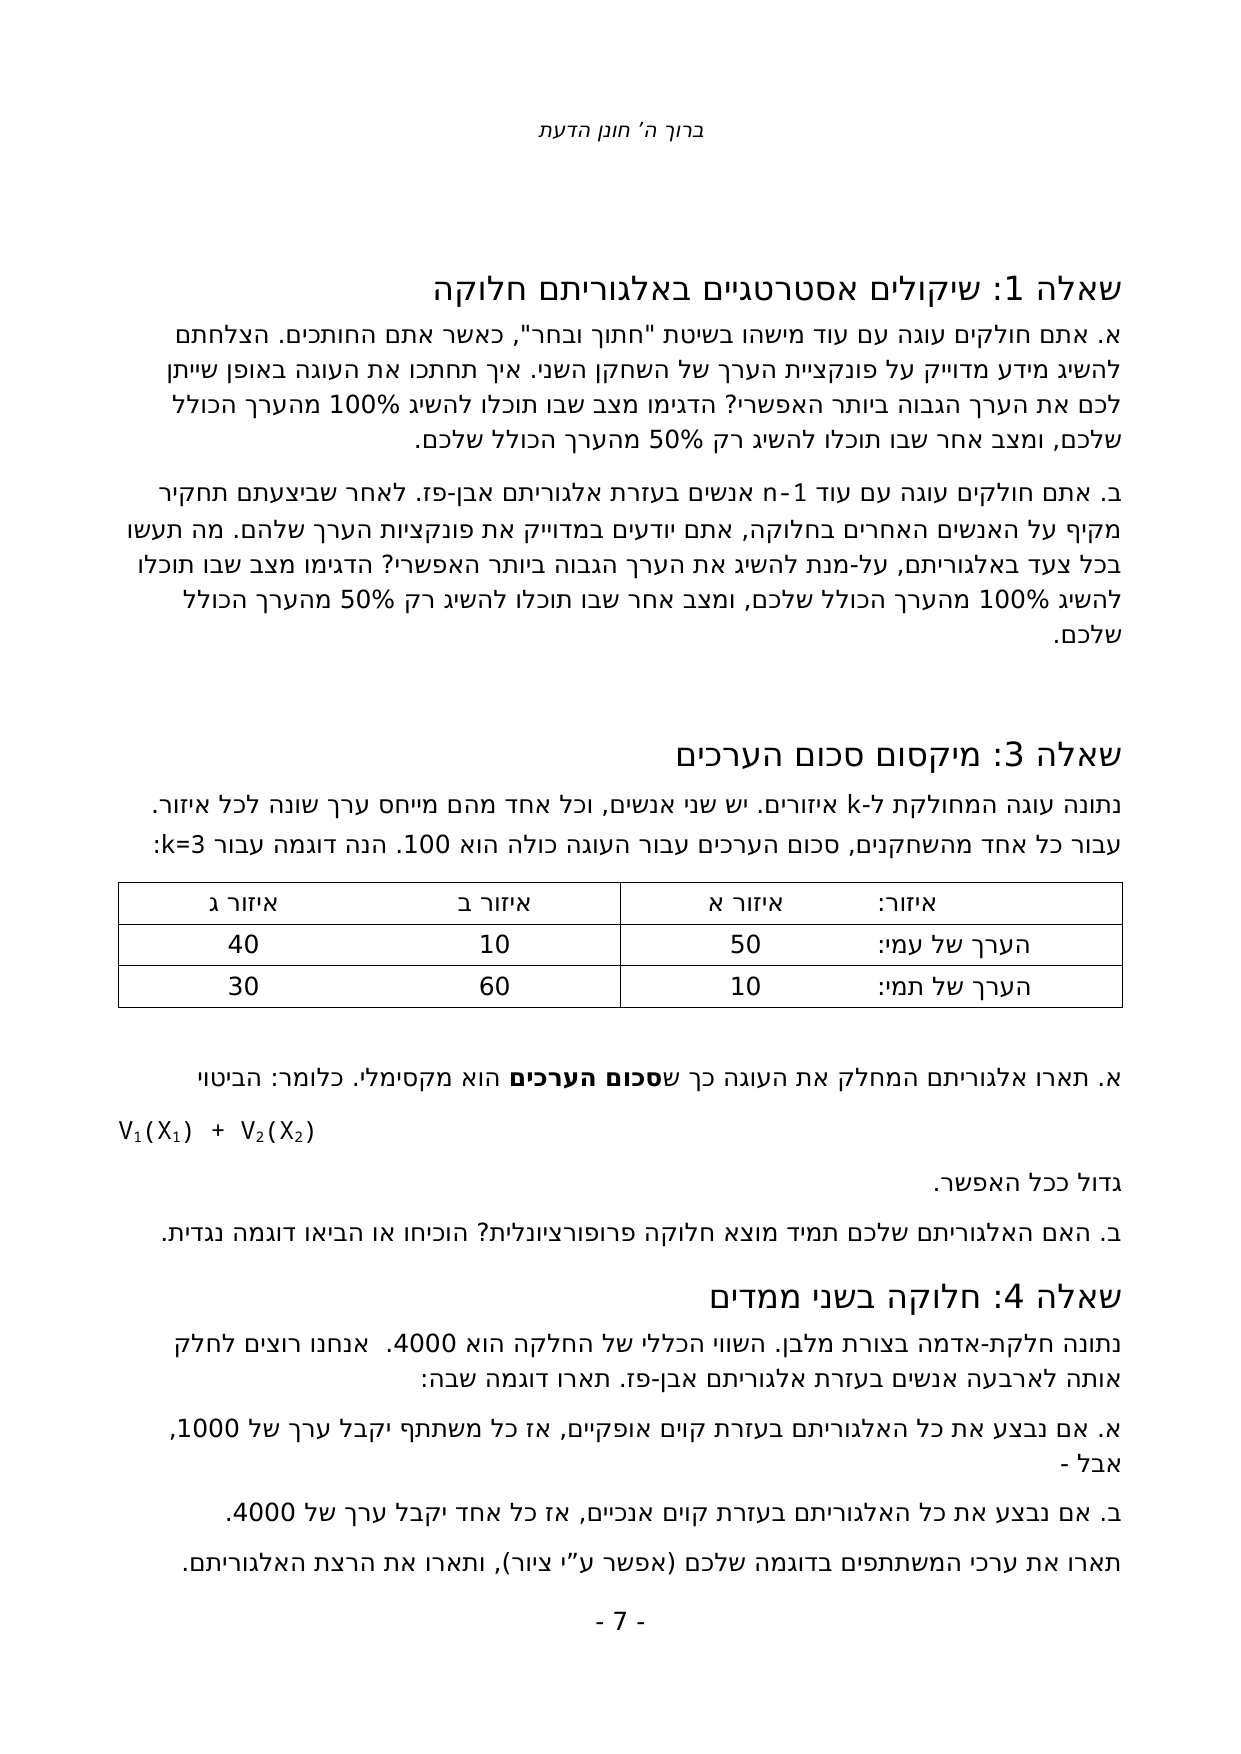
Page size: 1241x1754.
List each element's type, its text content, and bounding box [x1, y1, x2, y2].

text ב. אתם חולקים עוגה עם עוד n-1 אנשים בעזרת אלגוריתם אבן-פז. לאחר שביצעתם תחקיר מקיף על האנשים האחרים בחלוקה, אתם יודעים במדוייק את פונקציות הערך שלהם. מה תעשו בכל צעד באלגוריתם, על-מנת להשיג את הערך הגבוה ביותר האפשרי? הדגימו מצב שבו תוכלו להשיג 100% מהערך הכולל שלכם, ומצב אחר שבו תוכלו להשיג רק 50% מהערך הכולל שלכם. [118, 475, 1122, 649]
table_cell 30 [119, 966, 369, 1007]
table_cell 10 [621, 966, 871, 1007]
subtitle שאלה 3: מיקסום סכום הערכים [118, 735, 1122, 774]
subtitle שאלה 4: חלוקה בשני ממדים [118, 1278, 1122, 1317]
table_cell 60 [369, 966, 620, 1007]
text ב. האם האלגוריתם שלכם תמיד מוצא חלוקה פרופורציונלית? הוכיחו או הביאו דוגמה נגדית. [118, 1218, 1122, 1247]
text תארו את ערכי המשתתפים בדוגמה שלכם (אפשר ע”י ציור), ותארו את הרצת האלגוריתם. [118, 1548, 1122, 1577]
text ב. אם נבצע את כל האלגוריתם בעזרת קוים אנכיים, אז כל אחד יקבל ערך של 4000. [118, 1498, 1122, 1528]
table_cell 40 [119, 925, 369, 965]
table_header איזור ג [119, 883, 369, 923]
table_cell הערך של תמי: [871, 966, 1122, 1007]
text נתונה חלקת-אדמה בצורת מלבן. השווי הכללי של החלקה הוא 4000. אנחנו רוצים לחלק אותה לארבעה אנשים בעזרת אלגוריתם אבן-פז. תארו דוגמה שבה: [118, 1329, 1122, 1393]
text גדול ככל האפשר. [118, 1168, 1122, 1197]
text א. אתם חולקים עוגה עם עוד מישהו בשיטת "חתוך ובחר", כאשר אתם החותכים. הצלחתם להשיג מידע מדוייק על פונקציית הערך של השחקן השני. איך תחתכו את העוגה באופן שייתן לכם את הערך הגבוה ביותר האפשרי? הדגימו מצב שבו תוכלו להשיג 100% מהערך הכולל שלכם, ומצב אחר שבו תוכלו להשיג רק 50% מהערך הכולל שלכם. [118, 320, 1122, 454]
text א. אם נבצע את כל האלגוריתם בעזרת קוים אופקיים, אז כל משתתף יקבל ערך של 1000, אבל - [118, 1414, 1122, 1478]
text V1(X1) + V2(X2) [118, 1113, 1122, 1147]
subtitle שאלה 1: שיקולים אסטרטגיים באלגוריתם חלוקה [118, 269, 1122, 308]
text א. תארו אלגוריתם המחלק את העוגה כך שסכום הערכים הוא מקסימלי. כלומר: הביטוי [118, 1063, 1122, 1092]
table_header איזור: [871, 883, 1122, 923]
text נתונה עוגה המחולקת ל-k איזורים. יש שני אנשים, וכל אחד מהם מייחס ערך שונה לכל איזור. עבור כל אחד מהשחקנים, סכום הערכים עבור העוגה כולה הוא 100. הנה דוגמה עבור k=3: [118, 787, 1122, 861]
table_cell הערך של עמי: [871, 925, 1122, 965]
table_cell 50 [621, 925, 871, 965]
table_header איזור ב [369, 883, 620, 923]
table_header איזור א [621, 883, 871, 923]
table_cell 10 [369, 925, 620, 965]
